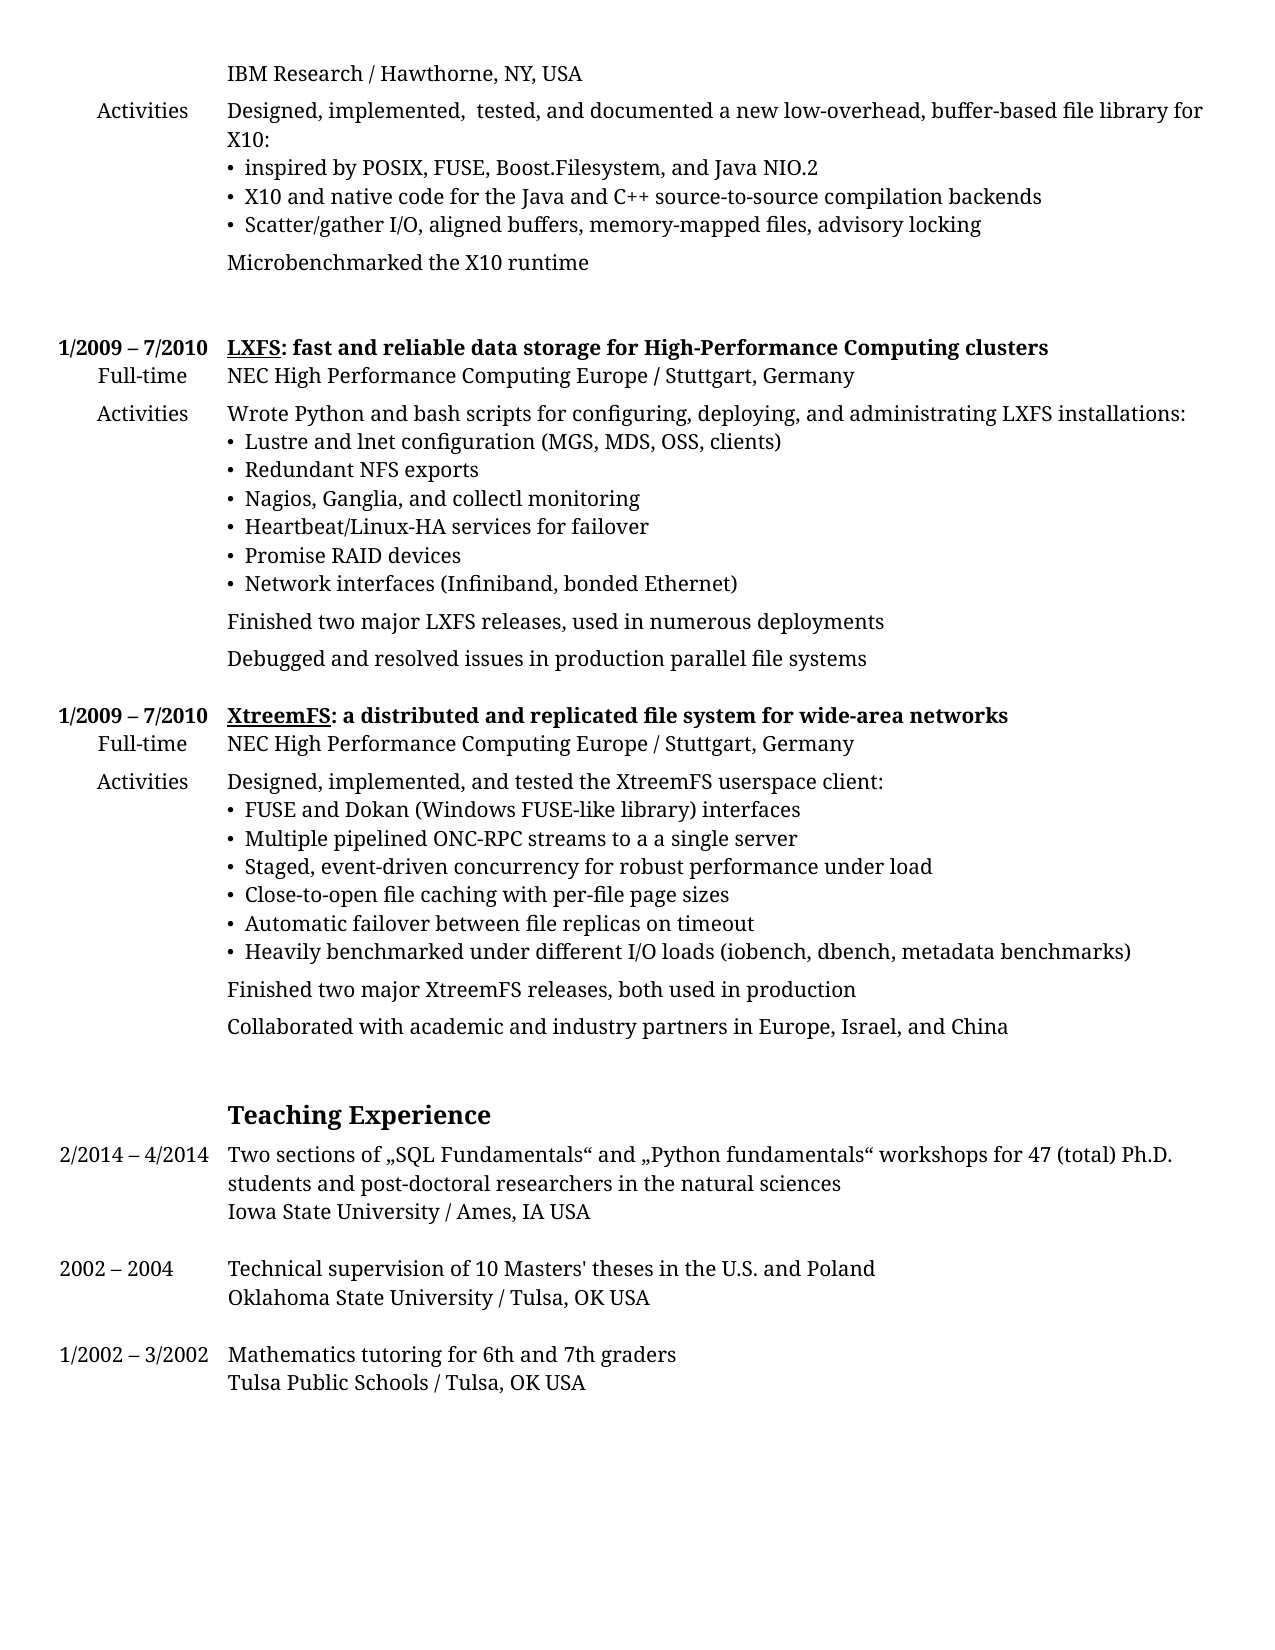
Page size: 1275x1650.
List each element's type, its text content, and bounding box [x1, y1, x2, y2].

table_cell 1/2009 – 7/2010 Full-time [58, 701, 227, 767]
table_cell Wrote Python and bash scripts for configuring, deploying, and administrating LXFS installations: Lustre and lnet configuration (MGS, MDS, OSS, clients) Redundant NFS exports Nagios, Ganglia, and collectl monitoring Heartbeat/Linux-HA services for failover Promise RAID devices Network interfaces (Infiniband, bonded Ethernet) Finished two major LXFS releases, used in numerous deployments Debugged and resolved issues in production parallel file systems [227, 399, 1216, 673]
table_cell [59, 1311, 228, 1340]
table_cell [58, 673, 227, 701]
table_cell Activities [58, 399, 227, 673]
table_cell IBM Research / Hawthorne, NY, USA [227, 59, 1216, 96]
table_cell [58, 305, 227, 333]
table_cell Mathematics tutoring for 6th and 7th graders Tulsa Public Schools / Tulsa, OK USA [228, 1340, 1216, 1397]
table_cell 1/2009 – 7/2010 Full-time [58, 333, 227, 399]
table_header Teaching Experience [228, 1098, 1216, 1141]
table_cell Two sections of „SQL Fundamentals“ and „Python fundamentals“ workshops for 47 (total) Ph.D. students and post-doctoral researchers in the natural sciences Iowa State University / Ames, IA USA [228, 1141, 1216, 1226]
table_cell [227, 276, 1216, 304]
table_header [59, 1098, 228, 1141]
table_cell Designed, implemented, tested, and documented a new low-overhead, buffer-based file library for X10: inspired by POSIX, FUSE, Boost.Filesystem, and Java NIO.2 X10 and native code for the Java and C++ source-to-source compilation backends Scatter/gather I/O, aligned buffers, memory-mapped files, advisory locking Microbenchmarked the X10 runtime [227, 96, 1216, 276]
table_cell [58, 59, 227, 96]
table_cell XtreemFS: a distributed and replicated file system for wide-area networks NEC High Performance Computing Europe / Stuttgart, Germany [227, 701, 1216, 767]
table_cell 2/2014 – 4/2014 [59, 1141, 228, 1226]
table_cell [59, 1226, 228, 1254]
table_cell Technical supervision of 10 Masters' theses in the U.S. and Poland Oklahoma State University / Tulsa, OK USA [228, 1254, 1216, 1311]
table_cell [228, 1226, 1216, 1254]
table_cell Designed, implemented, and tested the XtreemFS userspace client: FUSE and Dokan (Windows FUSE-like library) interfaces Multiple pipelined ONC-RPC streams to a a single server Staged, event-driven concurrency for robust performance under load Close-to-open file caching with per-file page sizes Automatic failover between file replicas on timeout Heavily benchmarked under different I/O loads (iobench, dbench, metadata benchmarks) Finished two major XtreemFS releases, both used in production Collaborated with academic and industry partners in Europe, Israel, and China [227, 767, 1216, 1041]
table_cell Activities [58, 96, 227, 276]
table_cell 2002 – 2004 [59, 1254, 228, 1311]
table_cell [228, 1311, 1216, 1340]
table_cell LXFS: fast and reliable data storage for High-Performance Computing clusters NEC High Performance Computing Europe / Stuttgart, Germany [227, 333, 1216, 399]
table_cell [227, 305, 1216, 333]
table_cell [227, 673, 1216, 701]
table_cell Activities [58, 767, 227, 1041]
table_cell 1/2002 – 3/2002 [59, 1340, 228, 1397]
table_cell [58, 276, 227, 304]
